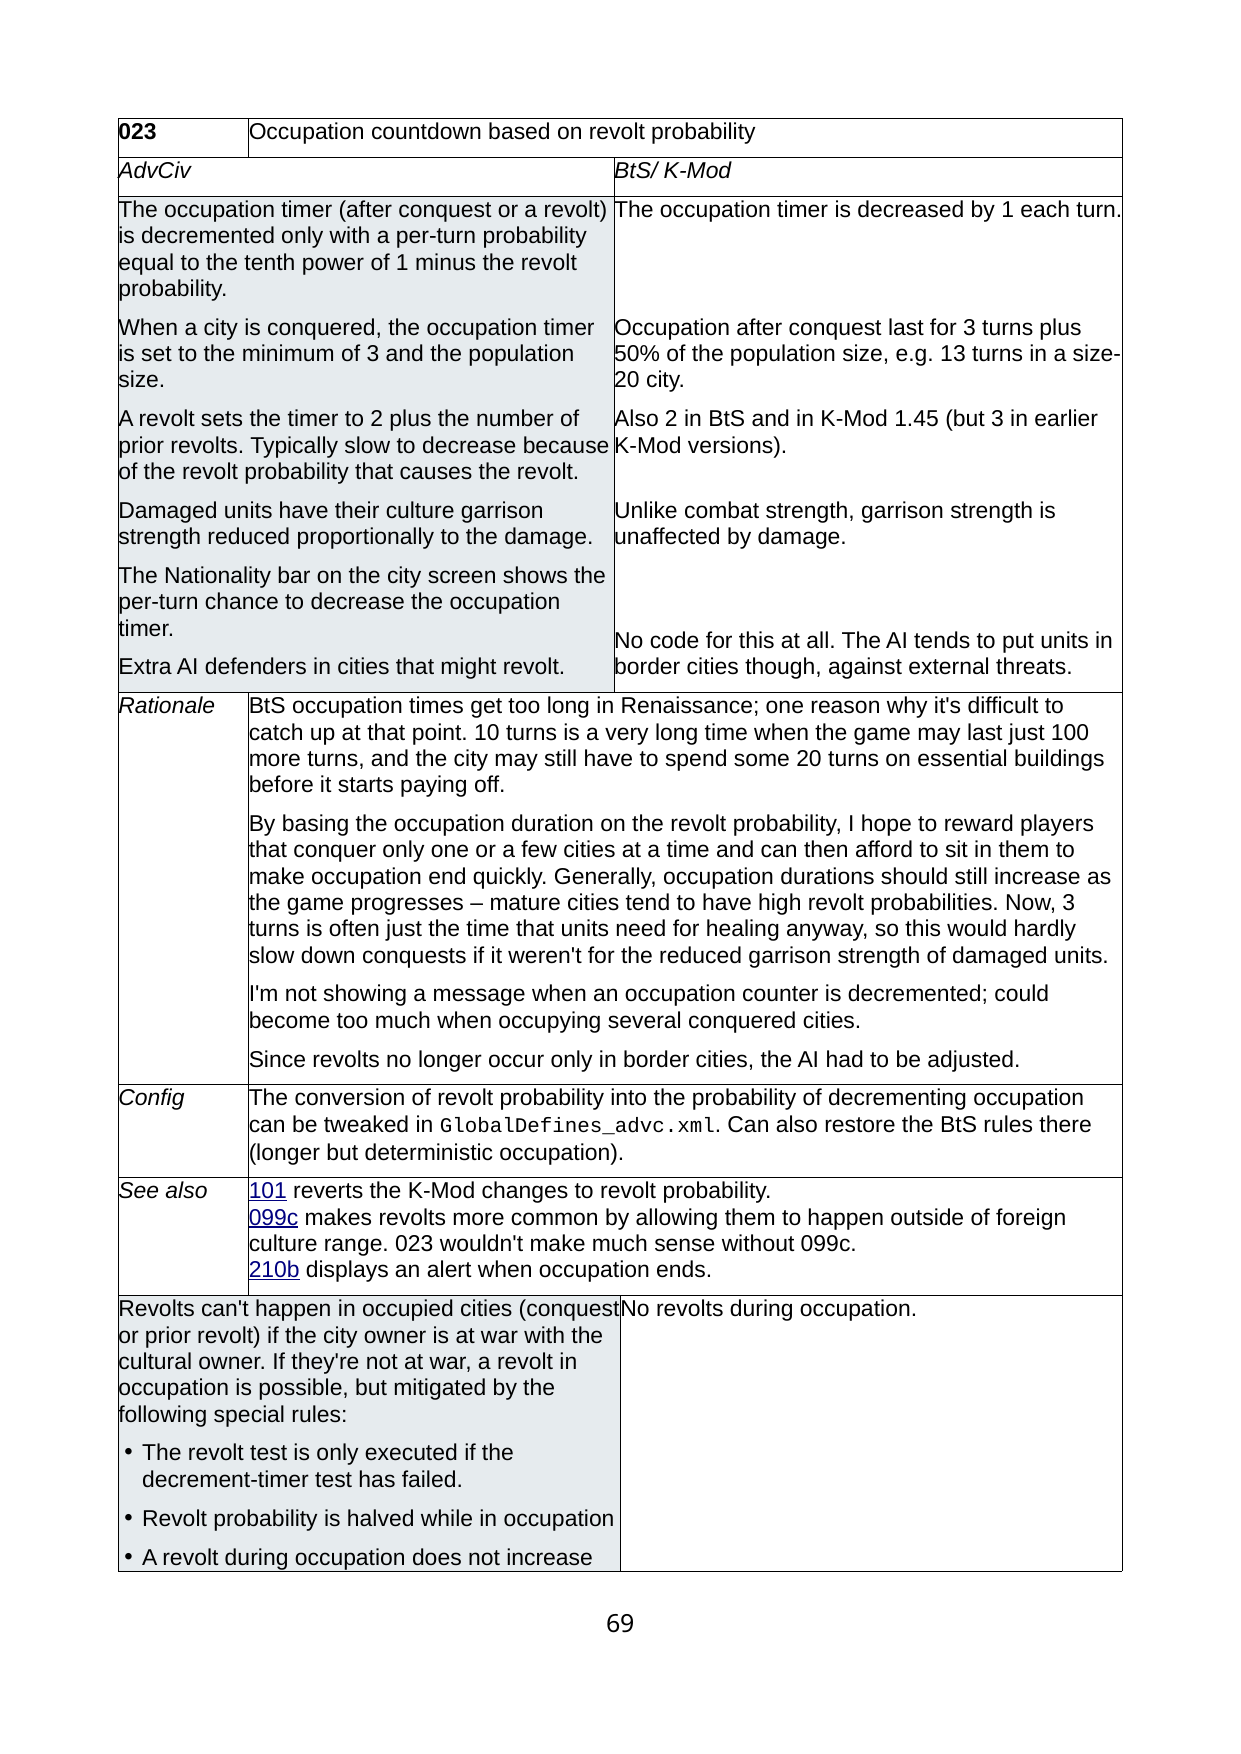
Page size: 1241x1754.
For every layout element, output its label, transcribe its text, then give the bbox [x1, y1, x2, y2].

table_cell Config [119, 1085, 248, 1177]
table_cell AdvCiv [119, 158, 614, 196]
table_cell BtS occupation times get too long in Renaissance; one reason why it's difficult to catch up at that point. 10 turns is a very long time when the game may last just 100 more turns, and the city may still have to spend some 20 turns on essential buildings before it starts paying off. By basing the occupation duration on the revolt probability, I hope to reward players that conquer only one or a few cities at a time and can then afford to sit in them to make occupation end quickly. Generally, occupation durations should still increase as the game progresses – mature cities tend to have high revolt probabilities. Now, 3 turns is often just the time that units need for healing anyway, so this would hardly slow down conquests if it weren't for the reduced garrison strength of damaged units. I'm not showing a message when an occupation counter is decremented; could become too much when occupying several conquered cities. Since revolts no longer occur only in border cities, the AI had to be adjusted. [249, 693, 1122, 1084]
table_cell 101 reverts the K-Mod changes to revolt probability. 099c makes revolts more common by allowing them to happen outside of foreign culture range. 023 wouldn't make much sense without 099c. 210b displays an alert when occupation ends. [249, 1178, 1122, 1295]
table_cell See also [119, 1178, 248, 1295]
table_header 023 [119, 119, 248, 157]
table_cell No revolts during occupation. [621, 1296, 1122, 1571]
table_cell Revolts can't happen in occupied cities (conquest or prior revolt) if the city owner is at war with the cultural owner. If they're not at war, a revolt in occupation is possible, but mitigated by the following special rules: The revolt test is only executed if the decrement-timer test has failed. Revolt probability is halved while in occupation A revolt during occupation does not increase [119, 1296, 620, 1571]
table_cell Rationale [119, 693, 248, 1084]
table_cell The occupation timer (after conquest or a revolt) is decremented only with a per-turn probability equal to the tenth power of 1 minus the revolt probability. When a city is conquered, the occupation timer is set to the minimum of 3 and the population size. A revolt sets the timer to 2 plus the number of prior revolts. Typically slow to decrease because of the revolt probability that causes the revolt. Damaged units have their culture garrison strength reduced proportionally to the damage. The Nationality bar on the city screen shows the per-turn chance to decrease the occupation timer. Extra AI defenders in cities that might revolt. [119, 197, 614, 692]
table_cell The occupation timer is decreased by 1 each turn. Occupation after conquest last for 3 turns plus 50% of the population size, e.g. 13 turns in a size-20 city. Also 2 in BtS and in K-Mod 1.45 (but 3 in earlier K-Mod versions). Unlike combat strength, garrison strength is unaffected by damage. No code for this at all. The AI tends to put units in border cities though, against external threats. [615, 197, 1122, 692]
table_header Occupation countdown based on revolt probability [249, 119, 1122, 157]
table_cell The conversion of revolt probability into the probability of decrementing occupation can be tweaked in GlobalDefines_advc.xml. Can also restore the BtS rules there (longer but deterministic occupation). [249, 1085, 1122, 1177]
table_cell BtS/ K-Mod [615, 158, 1122, 196]
